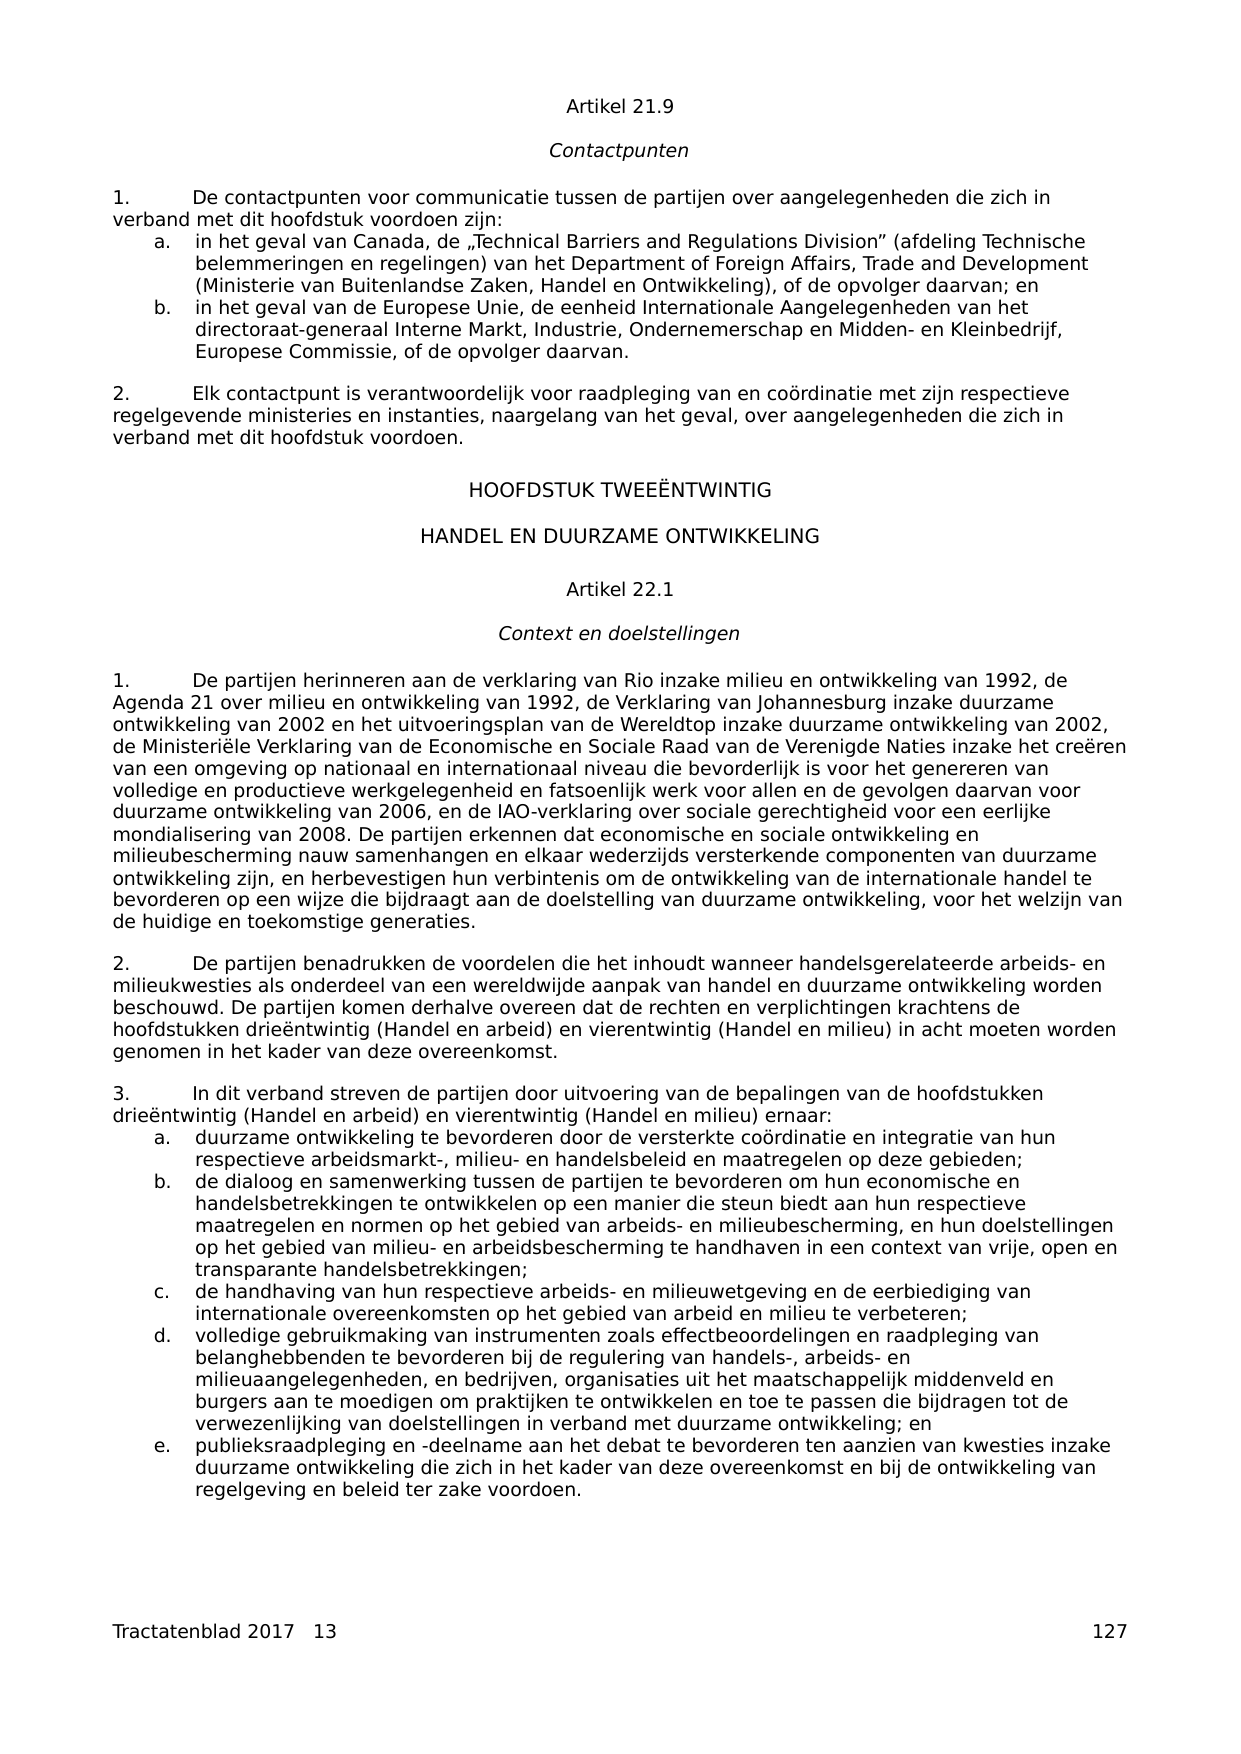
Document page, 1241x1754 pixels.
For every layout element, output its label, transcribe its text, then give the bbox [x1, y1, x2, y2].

text 1. De partijen herinneren aan de verklaring van Rio inzake milieu en ontwikkeling van 1992, de Agenda 21 over milieu en ontwikkeling van 1992, de Verklaring van Johannesburg inzake duurzame ontwikkeling van 2002 en het uitvoeringsplan van de Wereldtop inzake duurzame ontwikkeling van 2002, de Ministeriële Verklaring van de Economische en Sociale Raad van de Verenigde Naties inzake het creëren van een omgeving op nationaal en internationaal niveau die bevorderlijk is voor het genereren van volledige en productieve werkgelegenheid en fatsoenlijk werk voor allen en de gevolgen daarvan voor duurzame ontwikkeling van 2006, en de IAO-verklaring over sociale gerechtigheid voor een eerlijke mondialisering van 2008. De partijen erkennen dat economische en sociale ontwikkeling en milieubescherming nauw samenhangen en elkaar wederzijds versterkende componenten van duurzame ontwikkeling zijn, en herbevestigen hun verbintenis om de ontwikkeling van de internationale handel te bevorderen op een wijze die bijdraagt aan de doelstelling van duurzame ontwikkeling, voor het welzijn van de huidige en toekomstige generaties. [112, 669, 1128, 933]
text e. publieksraadpleging en -deelname aan het debat te bevorderen ten aanzien van kwesties inzake duurzame ontwikkeling die zich in het kader van deze overeenkomst en bij de ontwikkeling van regelgeving en beleid ter zake voordoen. [153, 1435, 1128, 1501]
subtitle Artikel 22.1 Context en doelstellingen [112, 579, 1128, 644]
text b. de dialoog en samenwerking tussen de partijen te bevorderen om hun economische en handelsbetrekkingen te ontwikkelen op een manier die steun biedt aan hun respectieve maatregelen en normen op het gebied van arbeids- en milieubescherming, en hun doelstellingen op het gebied van milieu- en arbeidsbescherming te handhaven in een context van vrije, open en transparante handelsbetrekkingen; [153, 1171, 1128, 1281]
text c. de handhaving van hun respectieve arbeids- en milieuwetgeving en de eerbiediging van internationale overeenkomsten op het gebied van arbeid en milieu te verbeteren; [153, 1281, 1128, 1325]
text 1. De contactpunten voor communicatie tussen de partijen over aangelegenheden die zich in verband met dit hoofdstuk voordoen zijn: [112, 187, 1128, 231]
text 2. De partijen benadrukken de voordelen die het inhoudt wanneer handelsgerelateerde arbeids- en milieukwesties als onderdeel van een wereldwijde aanpak van handel en duurzame ontwikkeling worden beschouwd. De partijen komen derhalve overeen dat de rechten en verplichtingen krachtens de hoofdstukken drieëntwintig (Handel en arbeid) en vierentwintig (Handel en milieu) in acht moeten worden genomen in het kader van deze overeenkomst. [112, 953, 1128, 1063]
text 2. Elk contactpunt is verantwoordelijk voor raadpleging van en coördinatie met zijn respectieve regelgevende ministeries en instanties, naargelang van het geval, over aangelegenheden die zich in verband met dit hoofdstuk voordoen. [112, 383, 1128, 449]
text 3. In dit verband streven de partijen door uitvoering van de bepalingen van de hoofdstukken drieëntwintig (Handel en arbeid) en vierentwintig (Handel en milieu) ernaar: [112, 1083, 1128, 1127]
subtitle Artikel 21.9 Contactpunten [112, 96, 1128, 162]
text a. duurzame ontwikkeling te bevorderen door de versterkte coördinatie en integratie van hun respectieve arbeidsmarkt-, milieu- en handelsbeleid en maatregelen op deze gebieden; [153, 1127, 1128, 1171]
text b. in het geval van de Europese Unie, de eenheid Internationale Aangelegenheden van het directoraat-generaal Interne Markt, Industrie, Ondernemerschap en Midden- en Kleinbedrijf, Europese Commissie, of de opvolger daarvan. [153, 297, 1128, 363]
text a. in het geval van Canada, de „Technical Barriers and Regulations Division” (afdeling Technische belemmeringen en regelingen) van het Department of Foreign Affairs, Trade and Development (Ministerie van Buitenlandse Zaken, Handel en Ontwikkeling), of de opvolger daarvan; en [153, 231, 1128, 297]
text d. volledige gebruikmaking van instrumenten zoals effectbeoordelingen en raadpleging van belanghebbenden te bevorderen bij de regulering van handels-, arbeids- en milieuaangelegenheden, en bedrijven, organisaties uit het maatschappelijk middenveld en burgers aan te moedigen om praktijken te ontwikkelen en toe te passen die bijdragen tot de verwezenlijking van doelstellingen in verband met duurzame ontwikkeling; en [153, 1325, 1128, 1435]
subtitle HOOFDSTUK TWEEËNTWINTIG HANDEL EN DUURZAME ONTWIKKELING [112, 479, 1128, 549]
